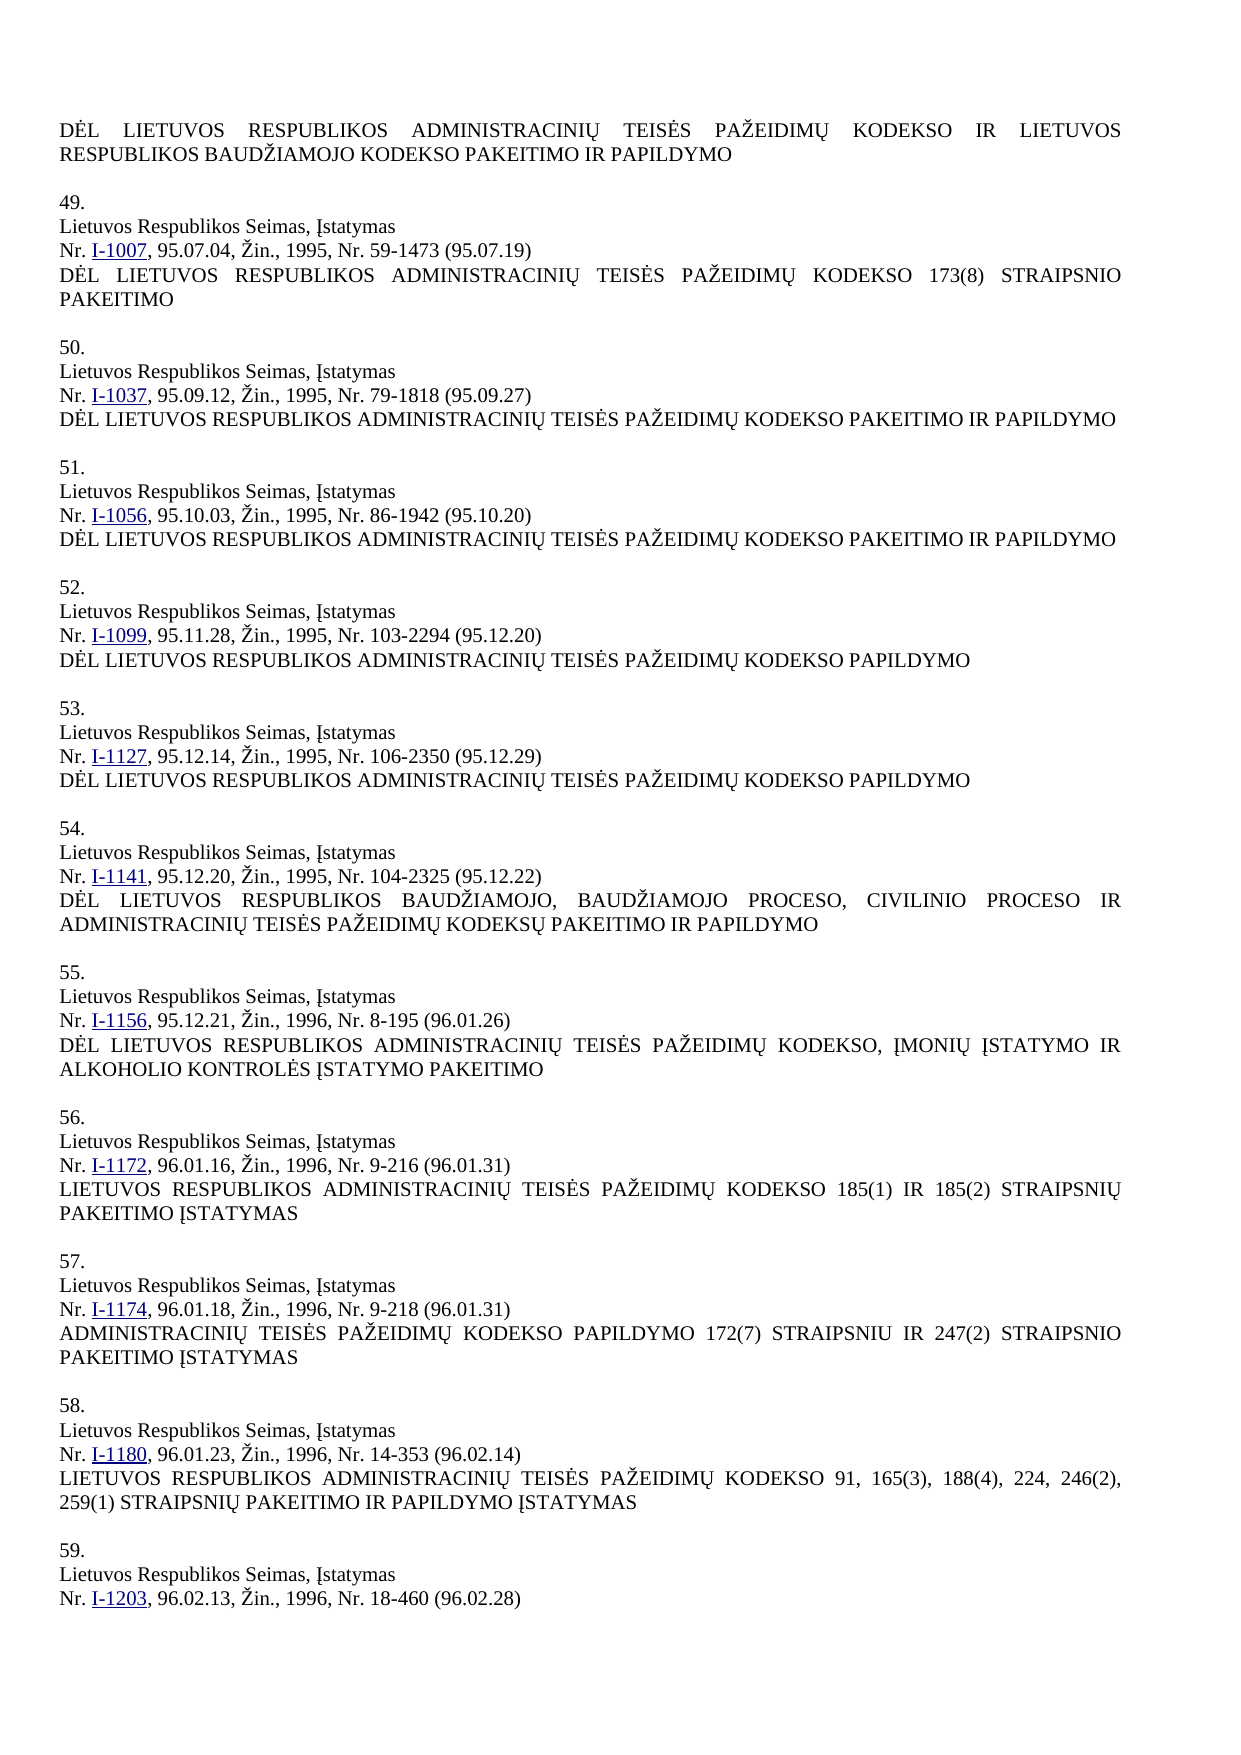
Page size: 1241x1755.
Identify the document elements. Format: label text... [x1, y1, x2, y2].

text 54. [59, 816, 1122, 840]
text Lietuvos Respublikos Seimas, Įstatymas [59, 479, 1122, 503]
text Lietuvos Respublikos Seimas, Įstatymas [59, 720, 1122, 744]
text Lietuvos Respublikos Seimas, Įstatymas [59, 840, 1122, 864]
text DĖL LIETUVOS RESPUBLIKOS ADMINISTRACINIŲ TEISĖS PAŽEIDIMŲ KODEKSO 173(8) STRAIPSNIO PAKEITIMO [59, 262, 1122, 311]
text 58. [59, 1393, 1122, 1417]
text 57. [59, 1249, 1122, 1273]
text Nr. I-1056, 95.10.03, Žin., 1995, Nr. 86-1942 (95.10.20) [59, 503, 1122, 527]
text Lietuvos Respublikos Seimas, Įstatymas [59, 984, 1122, 1008]
text Nr. I-1127, 95.12.14, Žin., 1995, Nr. 106-2350 (95.12.29) [59, 744, 1122, 768]
text Lietuvos Respublikos Seimas, Įstatymas [59, 359, 1122, 383]
text ADMINISTRACINIŲ TEISĖS PAŽEIDIMŲ KODEKSO PAPILDYMO 172(7) STRAIPSNIU IR 247(2) STRAIPSNIO PAKEITIMO ĮSTATYMAS [59, 1321, 1122, 1369]
text DĖL LIETUVOS RESPUBLIKOS ADMINISTRACINIŲ TEISĖS PAŽEIDIMŲ KODEKSO PAKEITIMO IR PAPILDYMO [59, 527, 1122, 551]
text Lietuvos Respublikos Seimas, Įstatymas [59, 599, 1122, 623]
text 56. [59, 1105, 1122, 1129]
text DĖL LIETUVOS RESPUBLIKOS ADMINISTRACINIŲ TEISĖS PAŽEIDIMŲ KODEKSO PAPILDYMO [59, 768, 1122, 792]
text Nr. I-1180, 96.01.23, Žin., 1996, Nr. 14-353 (96.02.14) [59, 1442, 1122, 1466]
text DĖL LIETUVOS RESPUBLIKOS ADMINISTRACINIŲ TEISĖS PAŽEIDIMŲ KODEKSO PAPILDYMO [59, 647, 1122, 672]
text Lietuvos Respublikos Seimas, Įstatymas [59, 1562, 1122, 1586]
text Lietuvos Respublikos Seimas, Įstatymas [59, 1417, 1122, 1442]
text Lietuvos Respublikos Seimas, Įstatymas [59, 214, 1122, 238]
text Nr. I-1141, 95.12.20, Žin., 1995, Nr. 104-2325 (95.12.22) [59, 864, 1122, 888]
text Lietuvos Respublikos Seimas, Įstatymas [59, 1273, 1122, 1297]
text 53. [59, 696, 1122, 720]
text LIETUVOS RESPUBLIKOS ADMINISTRACINIŲ TEISĖS PAŽEIDIMŲ KODEKSO 91, 165(3), 188(4), 224, 246(2), 259(1) STRAIPSNIŲ PAKEITIMO IR PAPILDYMO ĮSTATYMAS [59, 1466, 1122, 1514]
text 52. [59, 575, 1122, 599]
text Nr. I-1203, 96.02.13, Žin., 1996, Nr. 18-460 (96.02.28) [59, 1586, 1122, 1610]
text 50. [59, 335, 1122, 359]
text LIETUVOS RESPUBLIKOS ADMINISTRACINIŲ TEISĖS PAŽEIDIMŲ KODEKSO 185(1) IR 185(2) STRAIPSNIŲ PAKEITIMO ĮSTATYMAS [59, 1177, 1122, 1225]
text DĖL LIETUVOS RESPUBLIKOS ADMINISTRACINIŲ TEISĖS PAŽEIDIMŲ KODEKSO PAKEITIMO IR PAPILDYMO [59, 407, 1122, 431]
text DĖL LIETUVOS RESPUBLIKOS ADMINISTRACINIŲ TEISĖS PAŽEIDIMŲ KODEKSO IR LIETUVOS RESPUBLIKOS BAUDŽIAMOJO KODEKSO PAKEITIMO IR PAPILDYMO [59, 118, 1122, 166]
text 49. [59, 190, 1122, 214]
text Nr. I-1099, 95.11.28, Žin., 1995, Nr. 103-2294 (95.12.20) [59, 623, 1122, 647]
text DĖL LIETUVOS RESPUBLIKOS ADMINISTRACINIŲ TEISĖS PAŽEIDIMŲ KODEKSO, ĮMONIŲ ĮSTATYMO IR ALKOHOLIO KONTROLĖS ĮSTATYMO PAKEITIMO [59, 1032, 1122, 1081]
text Nr. I-1172, 96.01.16, Žin., 1996, Nr. 9-216 (96.01.31) [59, 1153, 1122, 1177]
text Nr. I-1037, 95.09.12, Žin., 1995, Nr. 79-1818 (95.09.27) [59, 383, 1122, 407]
text DĖL LIETUVOS RESPUBLIKOS BAUDŽIAMOJO, BAUDŽIAMOJO PROCESO, CIVILINIO PROCESO IR ADMINISTRACINIŲ TEISĖS PAŽEIDIMŲ KODEKSŲ PAKEITIMO IR PAPILDYMO [59, 888, 1122, 936]
text Nr. I-1174, 96.01.18, Žin., 1996, Nr. 9-218 (96.01.31) [59, 1297, 1122, 1321]
text 51. [59, 455, 1122, 479]
text 59. [59, 1538, 1122, 1562]
text Nr. I-1007, 95.07.04, Žin., 1995, Nr. 59-1473 (95.07.19) [59, 238, 1122, 262]
text Lietuvos Respublikos Seimas, Įstatymas [59, 1129, 1122, 1153]
text 55. [59, 960, 1122, 984]
text Nr. I-1156, 95.12.21, Žin., 1996, Nr. 8-195 (96.01.26) [59, 1008, 1122, 1032]
